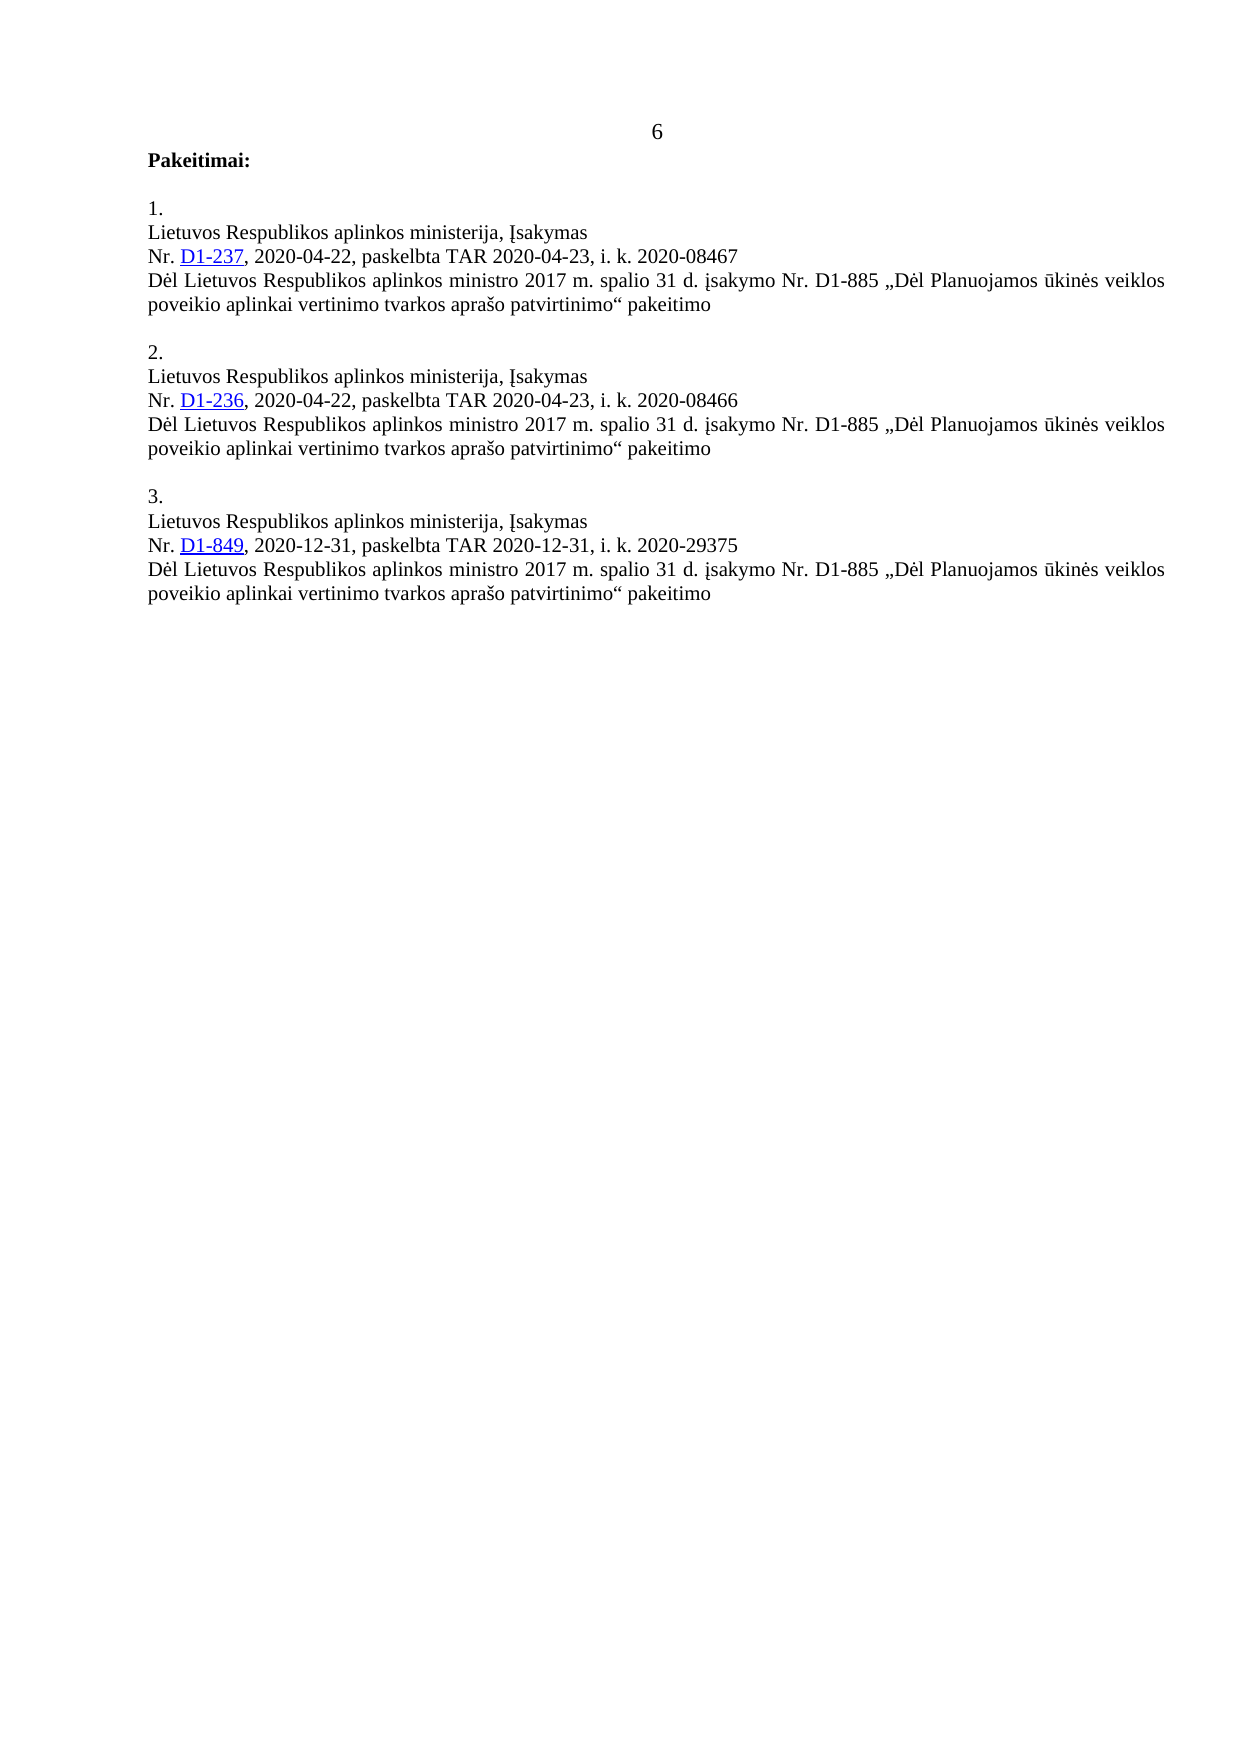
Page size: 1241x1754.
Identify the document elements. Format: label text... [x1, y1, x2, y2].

text 2. [148, 340, 1167, 364]
text Pakeitimai: [148, 148, 1167, 172]
text Lietuvos Respublikos aplinkos ministerija, Įsakymas [148, 220, 1167, 244]
text Lietuvos Respublikos aplinkos ministerija, Įsakymas [148, 508, 1167, 533]
text Dėl Lietuvos Respublikos aplinkos ministro 2017 m. spalio 31 d. įsakymo Nr. D1-885 „Dėl Planuojamos ūkinės veiklos poveikio aplinkai vertinimo tvarkos aprašo patvirtinimo“ pakeitimo [148, 412, 1167, 460]
text Nr. D1-236, 2020-04-22, paskelbta TAR 2020-04-23, i. k. 2020-08466 [148, 388, 1167, 412]
text 3. [148, 484, 1167, 508]
text Dėl Lietuvos Respublikos aplinkos ministro 2017 m. spalio 31 d. įsakymo Nr. D1-885 „Dėl Planuojamos ūkinės veiklos poveikio aplinkai vertinimo tvarkos aprašo patvirtinimo“ pakeitimo [148, 268, 1167, 316]
text Nr. D1-849, 2020-12-31, paskelbta TAR 2020-12-31, i. k. 2020-29375 [148, 533, 1167, 557]
text Lietuvos Respublikos aplinkos ministerija, Įsakymas [148, 364, 1167, 388]
text Dėl Lietuvos Respublikos aplinkos ministro 2017 m. spalio 31 d. įsakymo Nr. D1-885 „Dėl Planuojamos ūkinės veiklos poveikio aplinkai vertinimo tvarkos aprašo patvirtinimo“ pakeitimo [148, 557, 1167, 605]
text Nr. D1-237, 2020-04-22, paskelbta TAR 2020-04-23, i. k. 2020-08467 [148, 244, 1167, 268]
text 1. [148, 196, 1167, 220]
